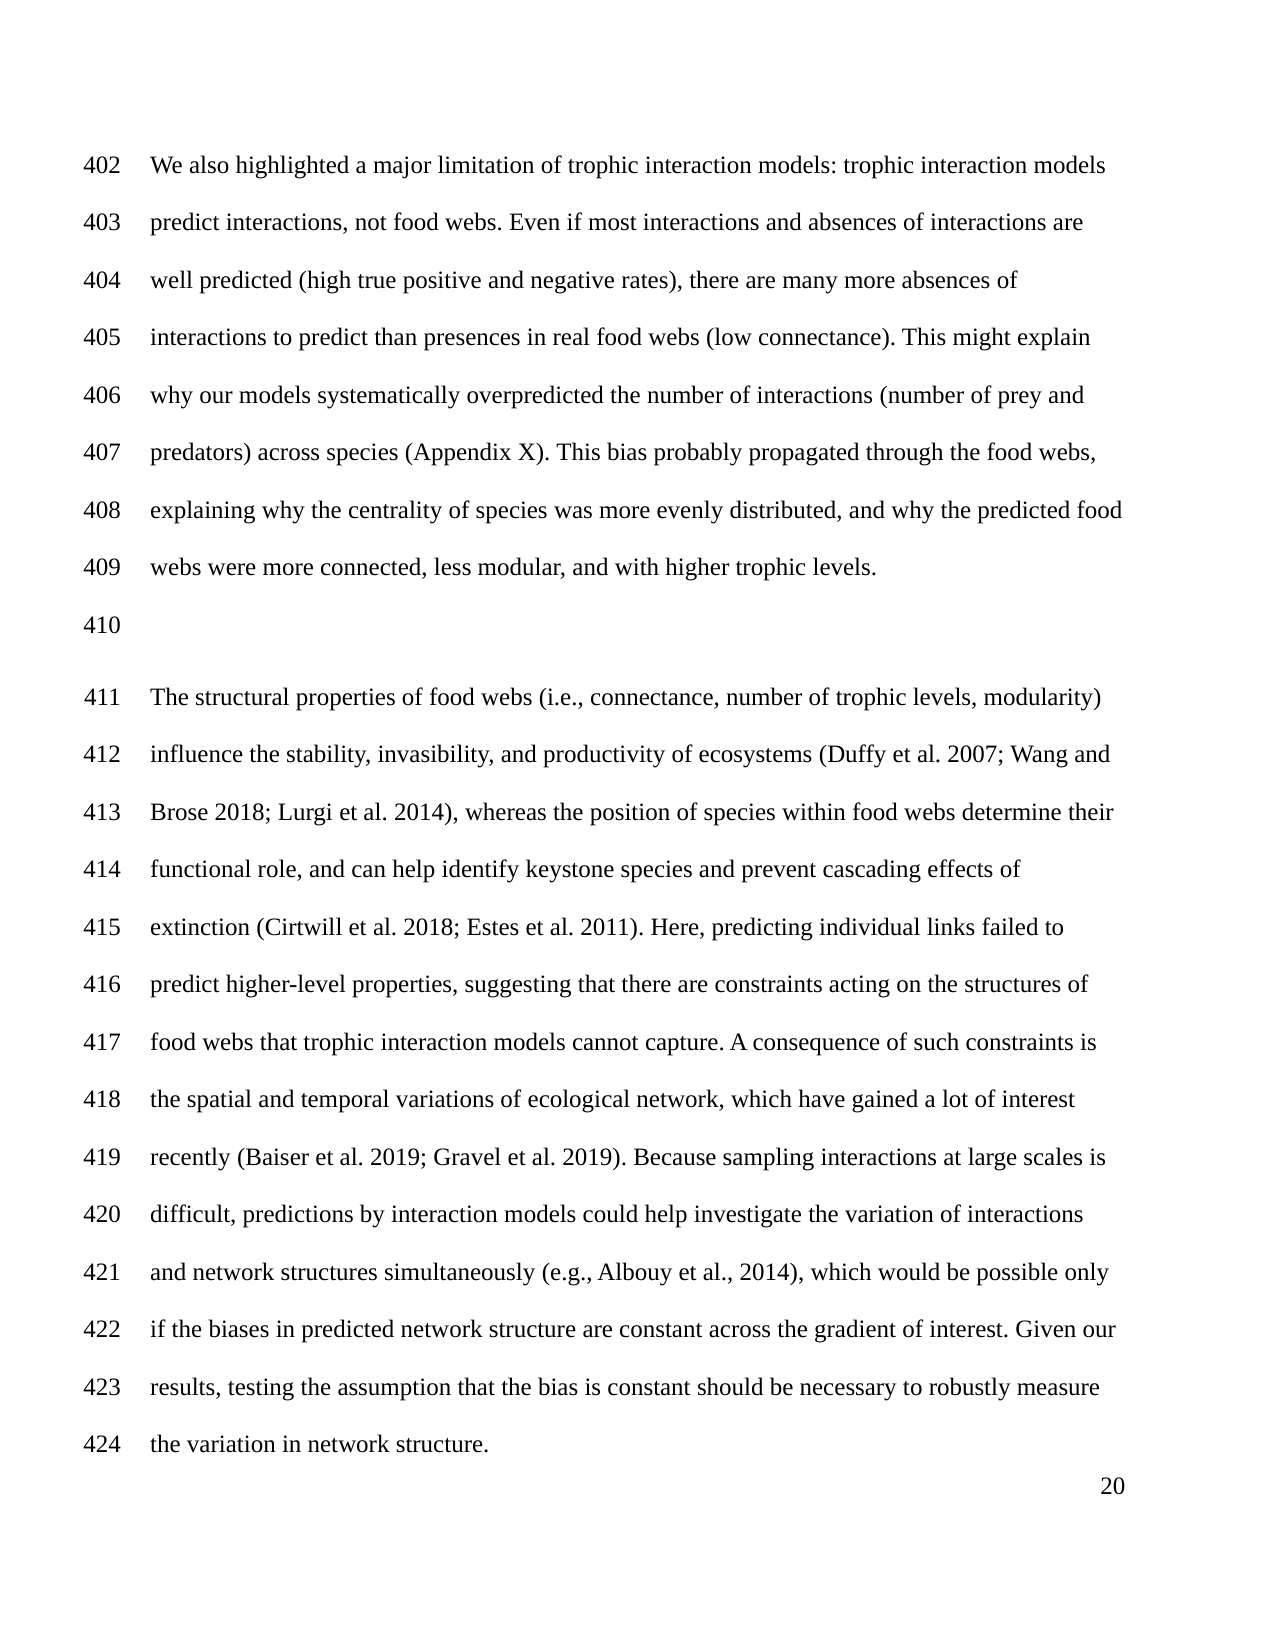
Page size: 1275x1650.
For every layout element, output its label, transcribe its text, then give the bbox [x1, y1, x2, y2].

text We also highlighted a major limitation of trophic interaction models: trophic interaction models predict interactions, not food webs. Even if most interactions and absences of interactions are well predicted (high true positive and negative rates), there are many more absences of interactions to predict than presences in real food webs (low connectance). This might explain why our models systematically overpredicted the number of interactions (number of prey and predators) across species (Appendix X). This bias probably propagated through the food webs, explaining why the centrality of species was more evenly distributed, and why the predicted food webs were more connected, less modular, and with higher trophic levels. [150, 150, 1125, 581]
text The structural properties of food webs (i.e., connectance, number of trophic levels, modularity) influence the stability, invasibility, and productivity of ecosystems (Duffy et al. 2007; Wang and Brose 2018; Lurgi et al. 2014), whereas the position of species within food webs determine their functional role, and can help identify keystone species and prevent cascading effects of extinction (Cirtwill et al. 2018; Estes et al. 2011). Here, predicting individual links failed to predict higher-level properties, suggesting that there are constraints acting on the structures of food webs that trophic interaction models cannot capture. A consequence of such constraints is the spatial and temporal variations of ecological network, which have gained a lot of interest recently (Baiser et al. 2019; Gravel et al. 2019). Because sampling interactions at large scales is difficult, predictions by interaction models could help investigate the variation of interactions and network structures simultaneously (e.g., Albouy et al., 2014), which would be possible only if the biases in predicted network structure are constant across the gradient of interest. Given our results, testing the assumption that the bias is constant should be necessary to robustly measure the variation in network structure. [150, 682, 1125, 1458]
